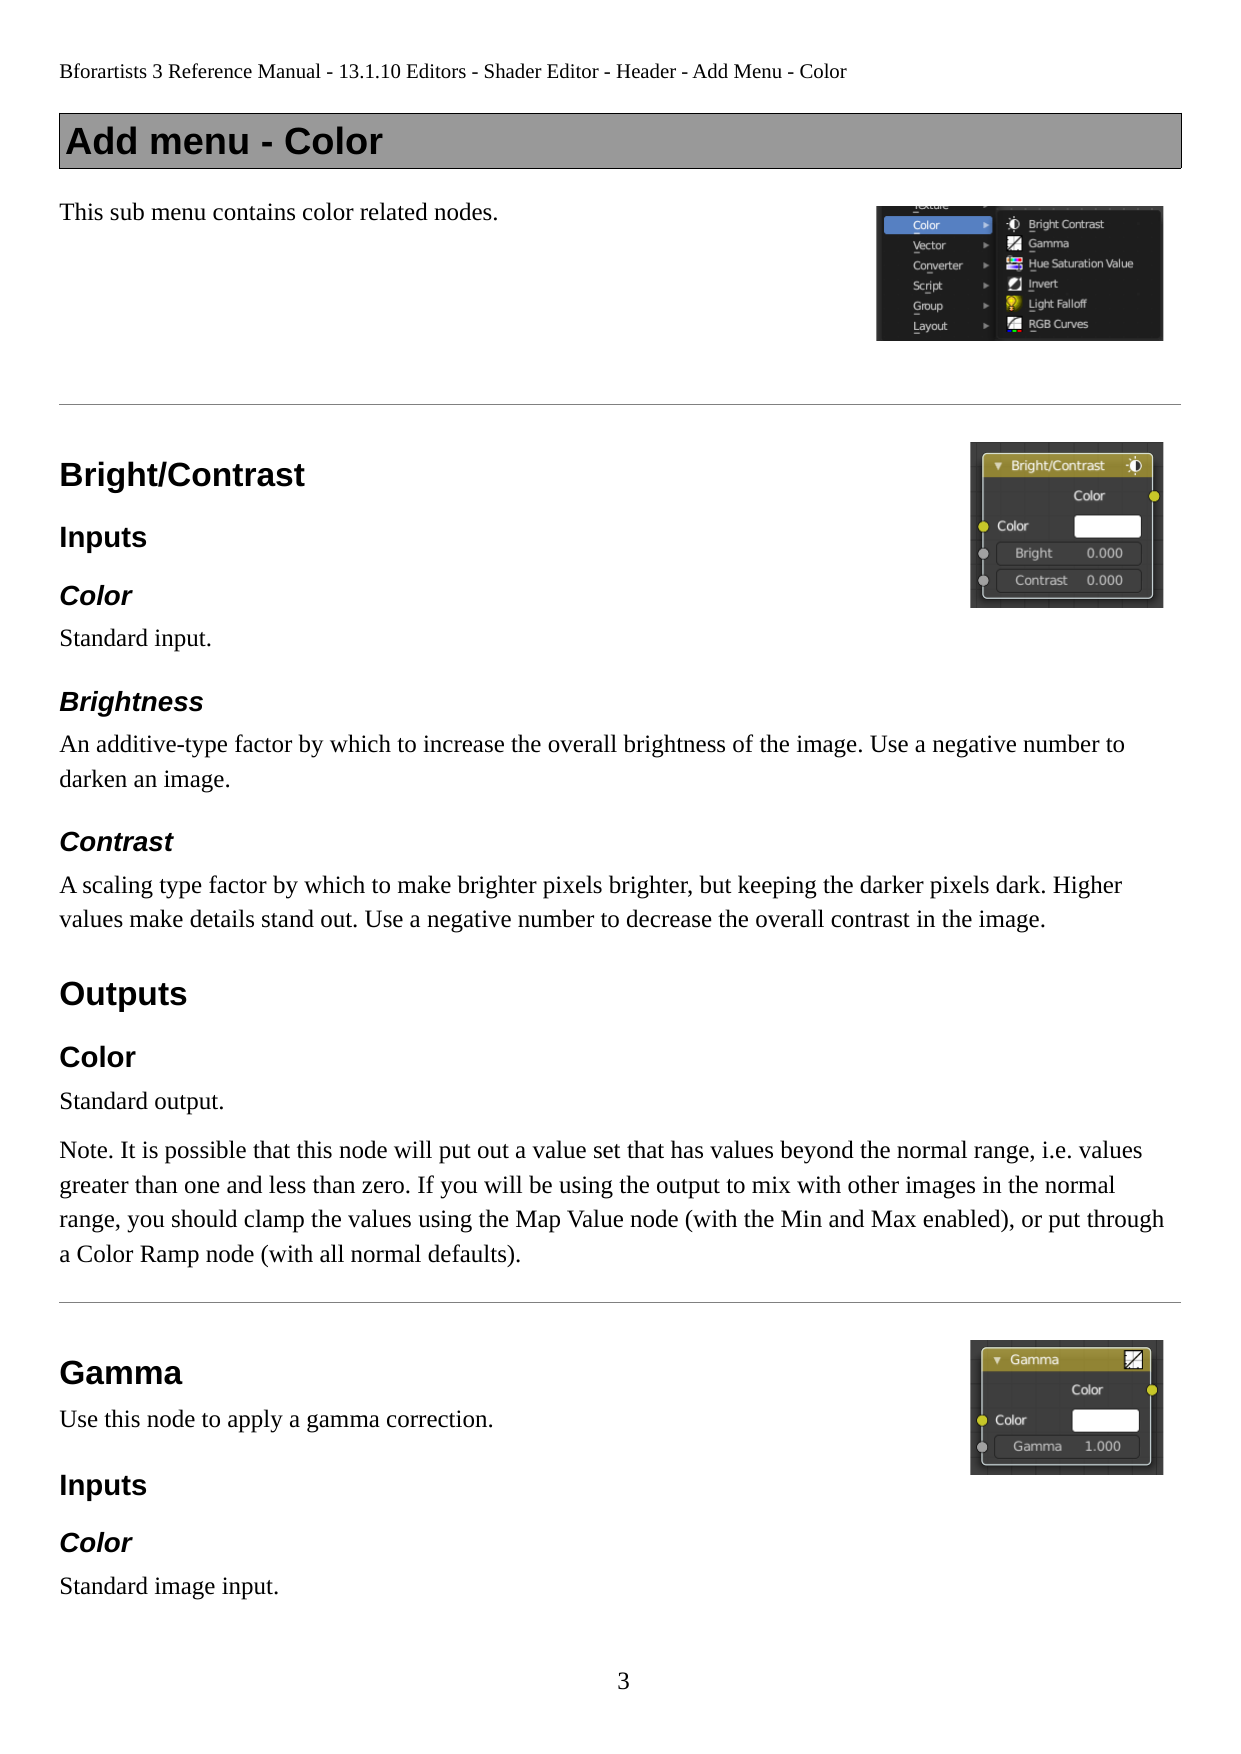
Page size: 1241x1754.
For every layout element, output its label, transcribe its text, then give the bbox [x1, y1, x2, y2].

text A scaling type factor by which to make brighter pixels brighter, but keeping the darker pixels dark. Higher values make details stand out. Use a negative number to decrease the overall contrast in the image. [59, 870, 1181, 933]
text Standard output. [59, 1086, 1181, 1115]
subtitle Brightness [59, 685, 1181, 717]
table_header Add menu - Color [60, 114, 1181, 168]
text Standard image input. [59, 1571, 1181, 1599]
text Use this node to apply a gamma correction. [59, 1404, 970, 1433]
picture [876, 206, 1164, 341]
subtitle [1164, 1353, 1181, 1391]
subtitle Color [59, 579, 1181, 611]
picture [970, 442, 1164, 608]
subtitle Color [59, 1526, 1181, 1558]
text Note. It is possible that this node will put out a value set that has values beyond the normal range, i.e. values greater than one and less than zero. If you will be using the output to mix with other images in the normal range, you should clamp the values using the Map Value node (with the Min and Max enabled), or put through a Color Ramp node (with all normal defaults). [59, 1135, 1181, 1267]
subtitle Gamma [59, 1353, 970, 1391]
text An additive-type factor by which to increase the overall brightness of the image. Use a negative number to darken an image. [59, 729, 1181, 793]
subtitle Outputs [59, 974, 1181, 1013]
text Standard input. [59, 623, 1181, 652]
subtitle Inputs [59, 1468, 1181, 1501]
text This sub menu contains color related nodes. [59, 197, 1181, 225]
subtitle Bright/Contrast [59, 455, 970, 493]
picture [970, 1340, 1164, 1475]
subtitle [1164, 520, 1181, 554]
subtitle [1164, 455, 1181, 493]
subtitle Color [59, 1040, 1181, 1074]
subtitle Contrast [59, 826, 1181, 857]
subtitle Inputs [59, 520, 970, 554]
